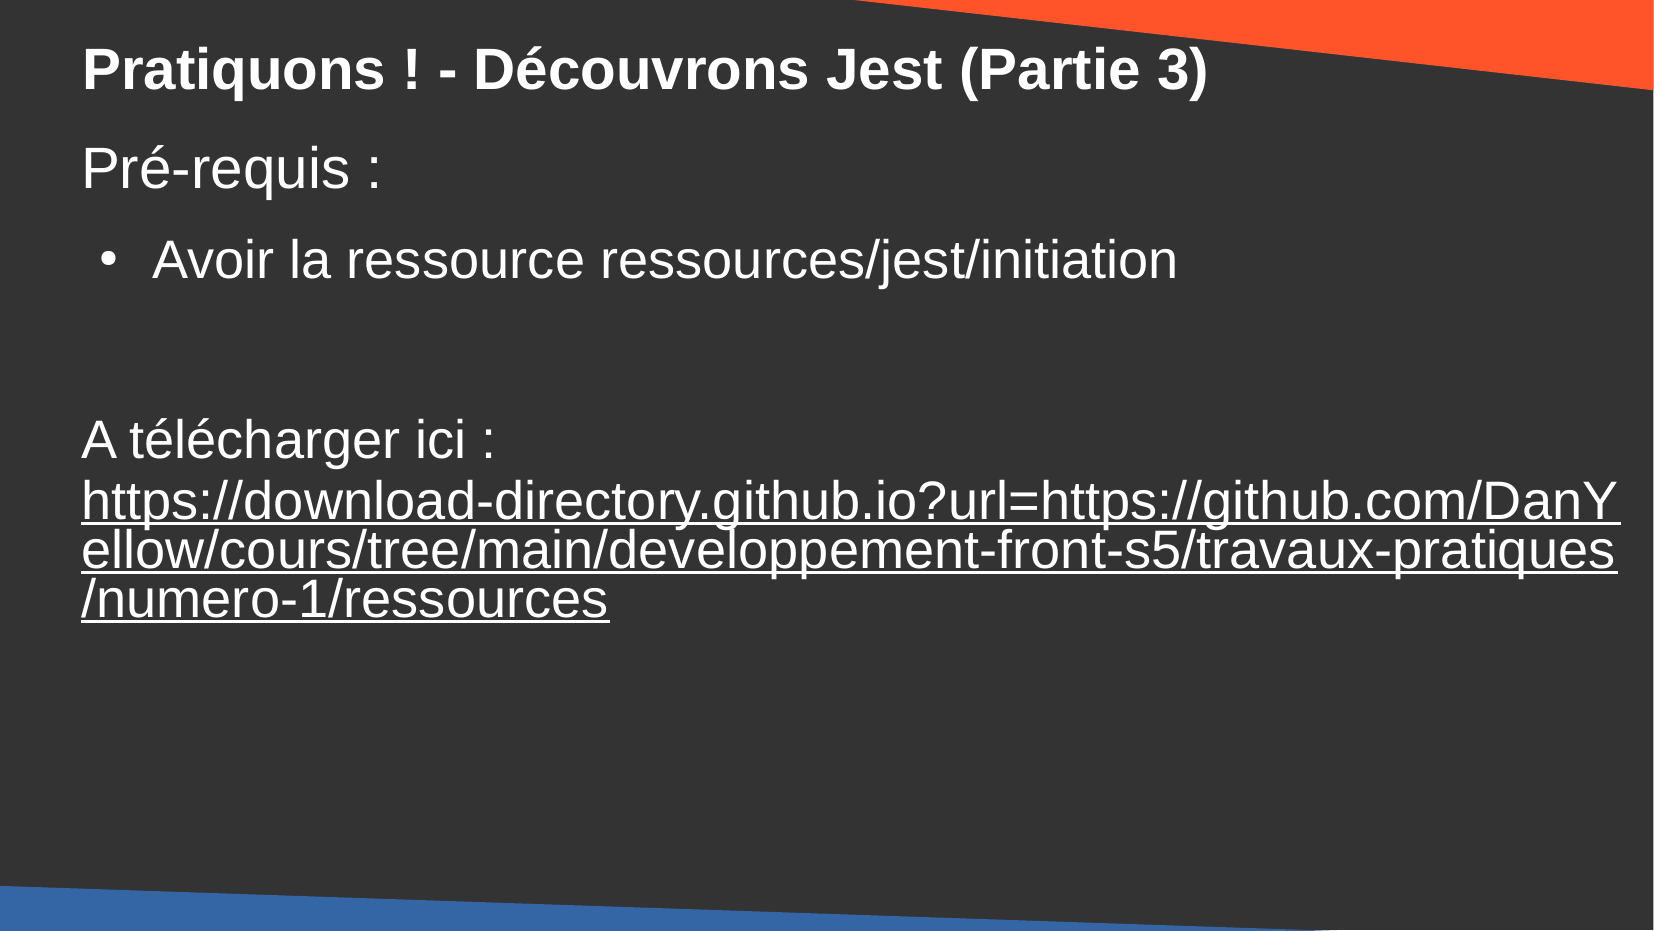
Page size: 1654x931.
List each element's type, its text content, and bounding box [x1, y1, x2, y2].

text_box [0, 885, 1337, 931]
title Pratiquons ! - Découvrons Jest (Partie 3) [82, 37, 1571, 114]
text_box [853, 0, 1654, 91]
list Pré-requis : Avoir la ressource ressources/jest/initiation A télécharger ici : https://download-directory.github.io?url=https://github.com/DanYellow/cours/tree/main/developpement-front-s5/travaux-pratiques/numero-1/ressources [81, 135, 1621, 721]
